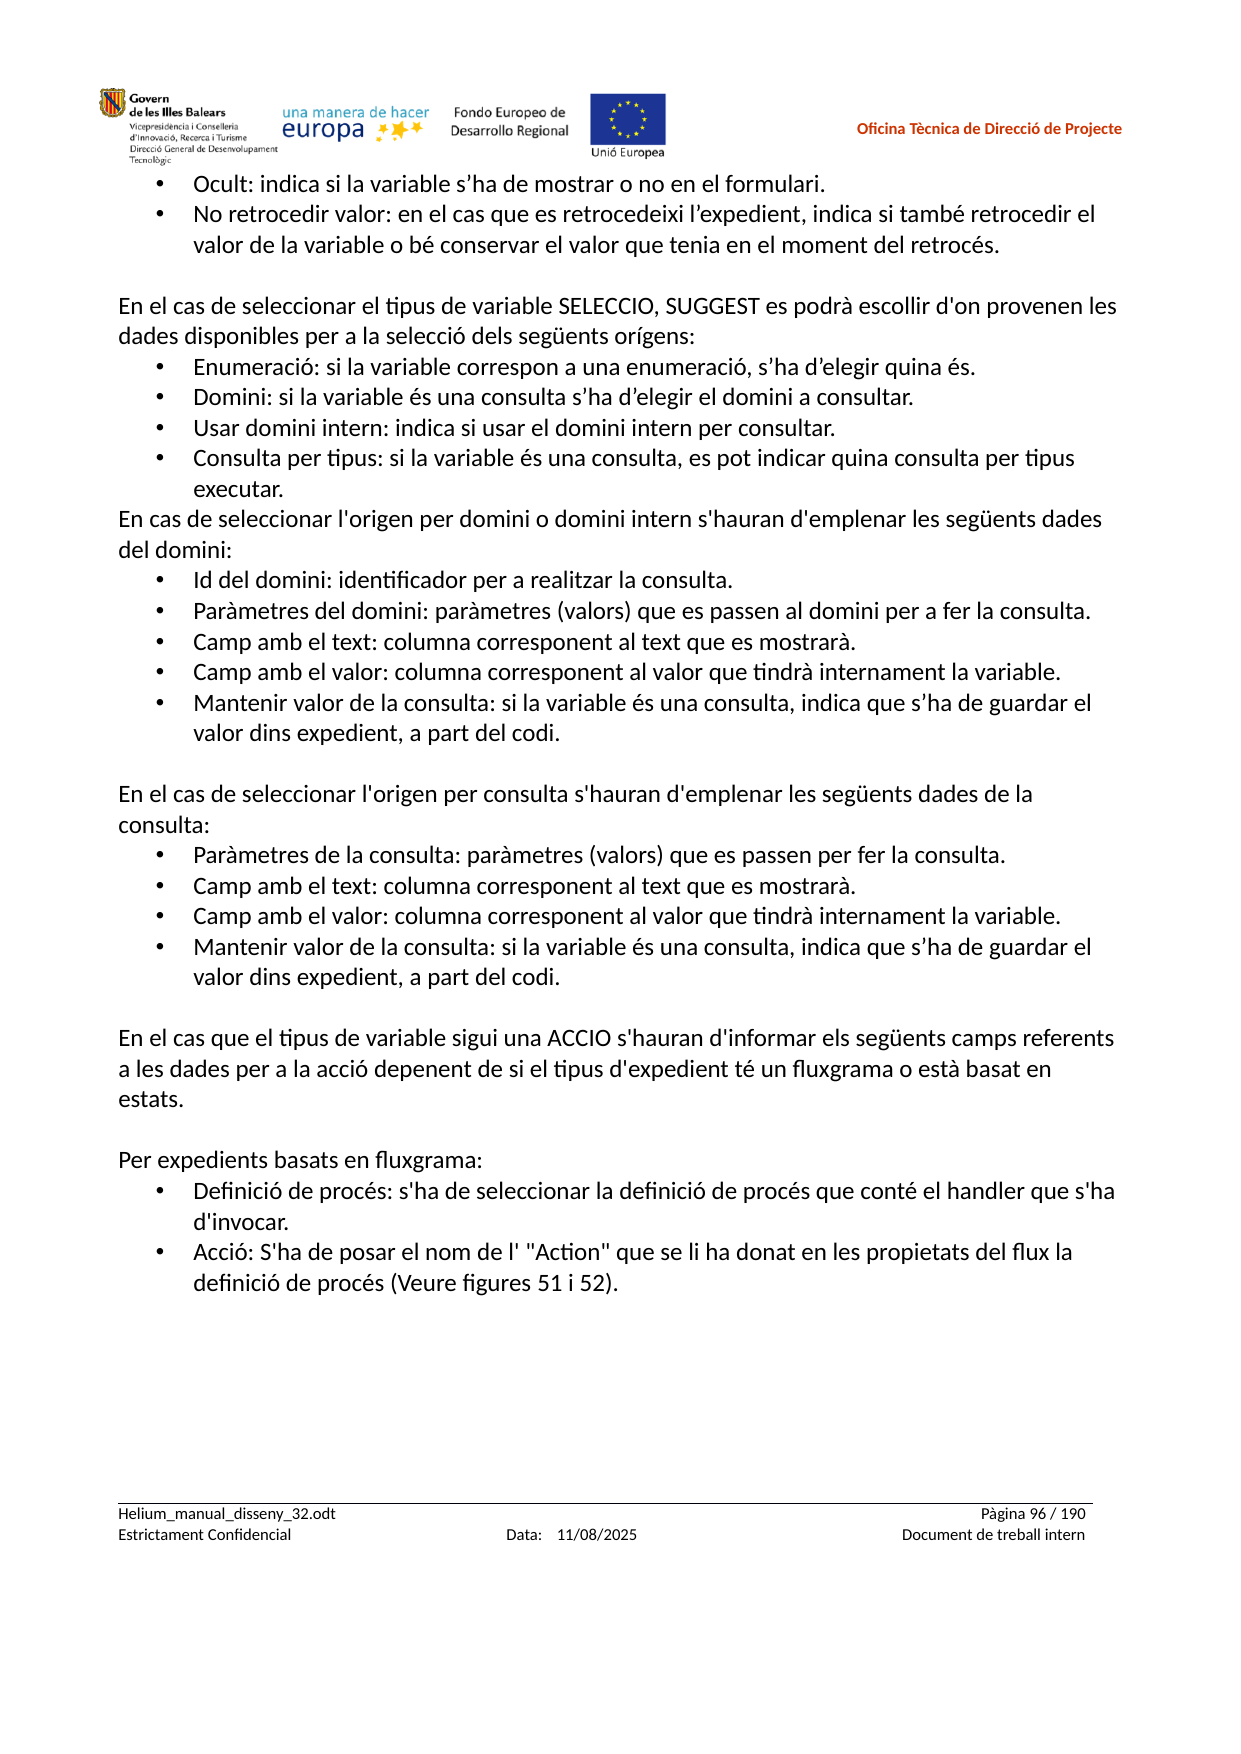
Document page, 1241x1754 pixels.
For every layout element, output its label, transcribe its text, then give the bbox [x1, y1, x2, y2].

text En el cas de seleccionar l'origen per consulta s'hauran d'emplenar les següents dades de la consulta: [118, 778, 1122, 839]
list Acció: S'ha de posar el nom de l' "Action" que se li ha donat en les propietats del flux la definició de procés (Veure figures 51 i 52). [156, 1236, 1122, 1297]
list Paràmetres de la consulta: paràmetres (valors) que es passen per fer la consulta. [156, 839, 1122, 870]
list Definició de procés: s'ha de seleccionar la definició de procés que conté el handler que s'ha d'invocar. [156, 1175, 1122, 1236]
list Consulta per tipus: si la variable és una consulta, es pot indicar quina consulta per tipus executar. [156, 443, 1122, 504]
list Enumeració: si la variable correspon a una enumeració, s’ha d’elegir quina és. [156, 351, 1122, 382]
list Paràmetres del domini: paràmetres (valors) que es passen al domini per a fer la consulta. [156, 595, 1122, 626]
list Usar domini intern: indica si usar el domini intern per consultar. [156, 412, 1122, 443]
list Domini: si la variable és una consulta s’ha d’elegir el domini a consultar. [156, 382, 1122, 412]
list Camp amb el text: columna corresponent al text que es mostrarà. [156, 870, 1122, 900]
list Camp amb el valor: columna corresponent al valor que tindrà internament la variable. [156, 656, 1122, 687]
list Camp amb el valor: columna corresponent al valor que tindrà internament la variable. [156, 900, 1122, 931]
text En el cas de seleccionar el tipus de variable SELECCIO, SUGGEST es podrà escollir d'on provenen les dades disponibles per a la selecció dels següents orígens: [118, 290, 1122, 351]
list Mantenir valor de la consulta: si la variable és una consulta, indica que s’ha de guardar el valor dins expedient, a part del codi. [156, 687, 1122, 748]
picture [99, 87, 668, 166]
text Per expedients basats en fluxgrama: [118, 1144, 1122, 1175]
list Camp amb el text: columna corresponent al text que es mostrarà. [156, 626, 1122, 656]
text En cas de seleccionar l'origen per domini o domini intern s'hauran d'emplenar les següents dades del domini: [118, 504, 1122, 565]
text En el cas que el tipus de variable sigui una ACCIO s'hauran d'informar els següents camps referents a les dades per a la acció depenent de si el tipus d'expedient té un fluxgrama o està basat en estats. [118, 1022, 1122, 1114]
list Ocult: indica si la variable s’ha de mostrar o no en el formulari. [156, 168, 1122, 198]
list No retrocedir valor: en el cas que es retrocedeixi l’expedient, indica si també retrocedir el valor de la variable o bé conservar el valor que tenia en el moment del retrocés. [156, 198, 1122, 259]
list Id del domini: identificador per a realitzar la consulta. [156, 565, 1122, 595]
list Mantenir valor de la consulta: si la variable és una consulta, indica que s’ha de guardar el valor dins expedient, a part del codi. [156, 931, 1122, 992]
